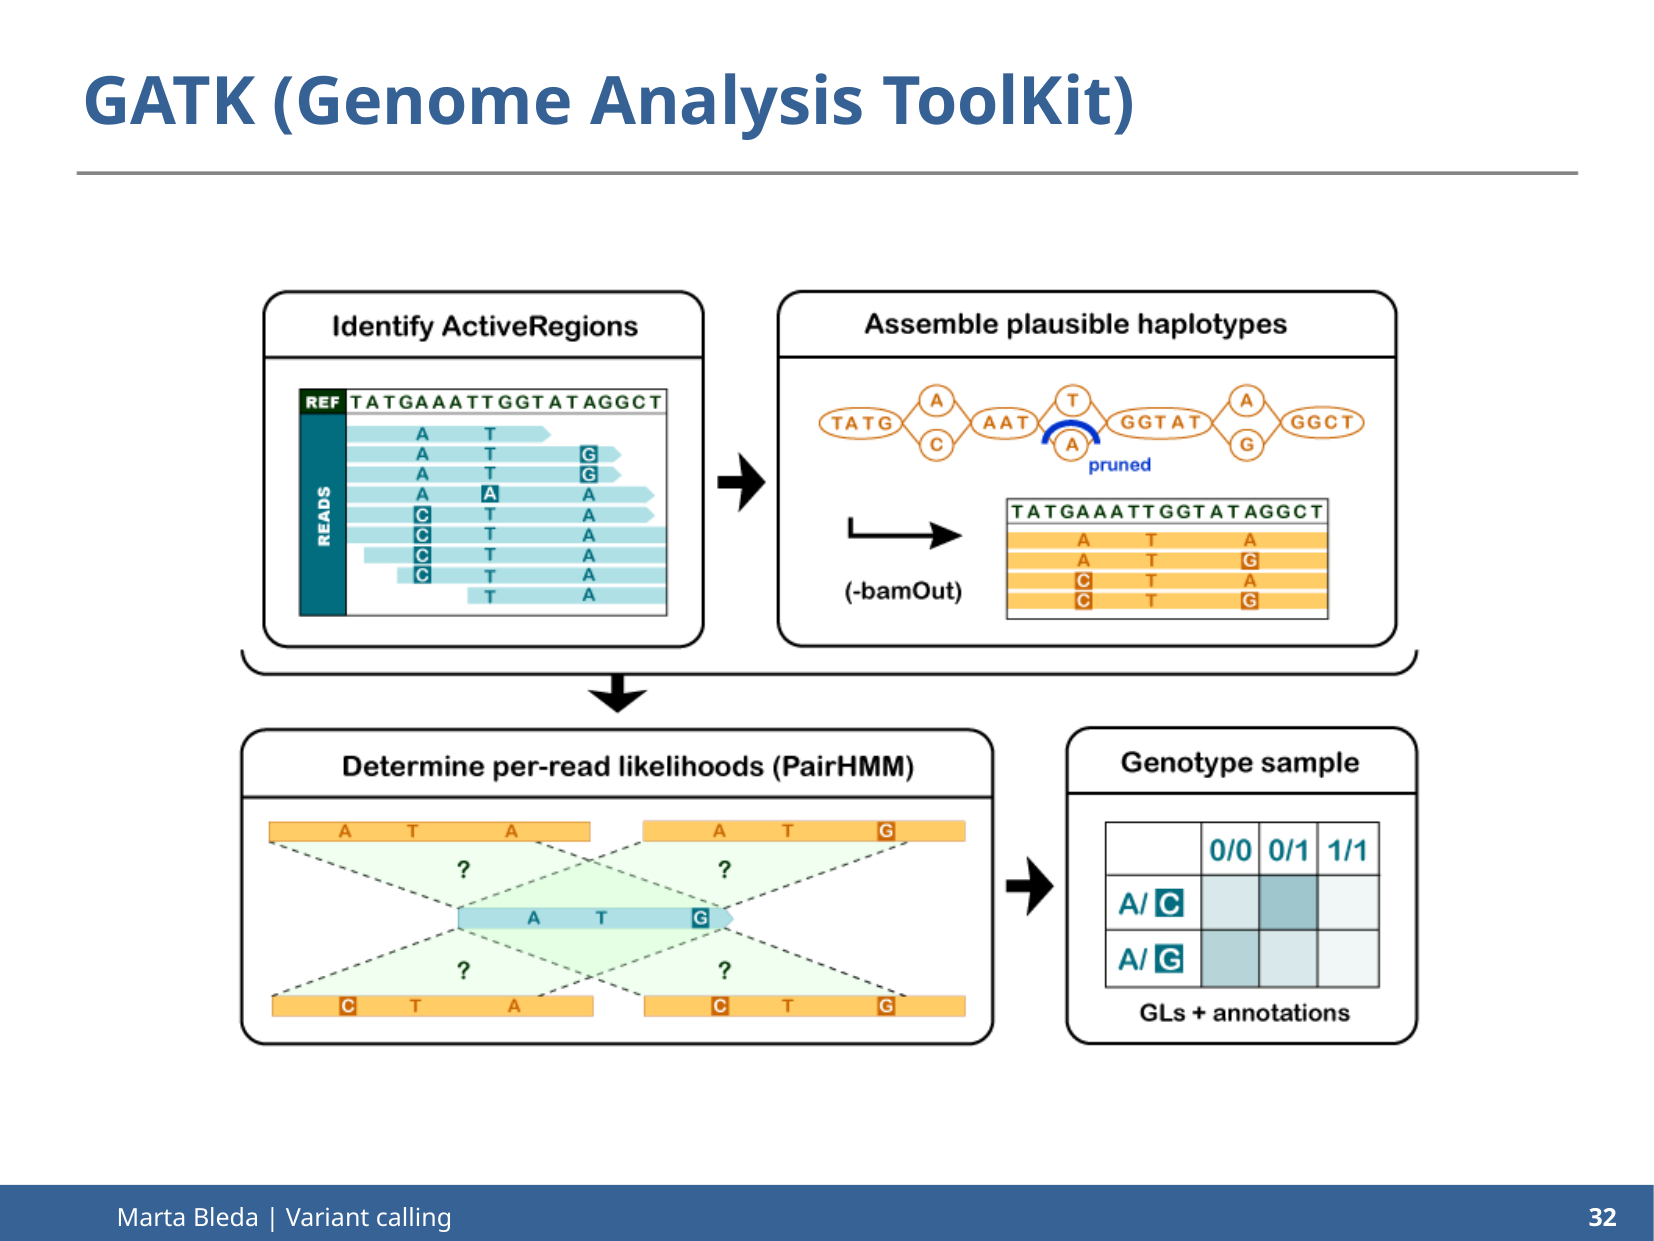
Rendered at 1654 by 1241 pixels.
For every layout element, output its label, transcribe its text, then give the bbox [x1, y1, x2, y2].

picture [74, 170, 1580, 175]
title GATK (Genome Analysis ToolKit) [82, 49, 1571, 148]
picture [208, 273, 1446, 1062]
